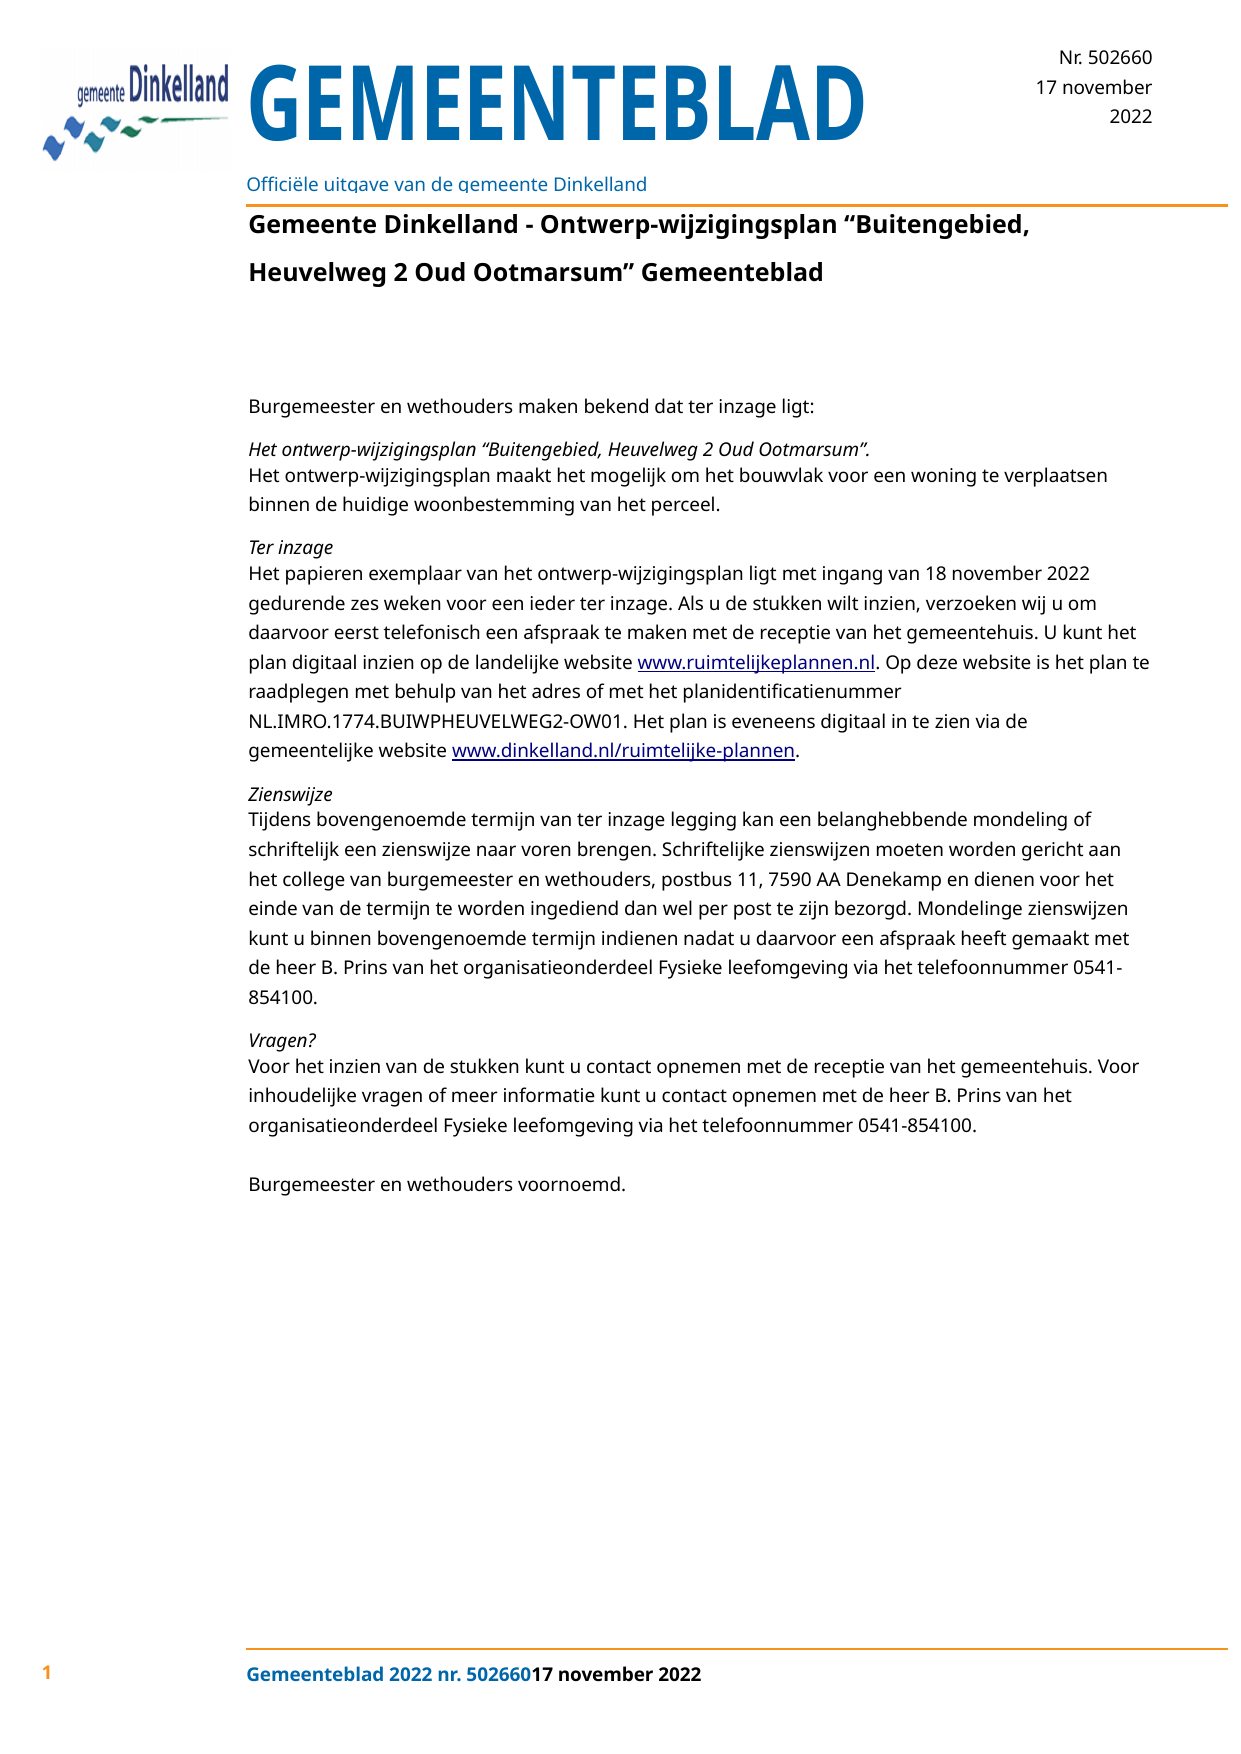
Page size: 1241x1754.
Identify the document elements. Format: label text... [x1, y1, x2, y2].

text Gemeente Dinkelland - Ontwerp-wijzigingsplan “Buitengebied, Heuvelweg 2 Oud Ootmarsum” Gemeenteblad [248, 207, 1152, 288]
text Het ontwerp-wijzigingsplan “Buitengebied, Heuvelweg 2 Oud Ootmarsum”. [248, 436, 1152, 462]
text Voor het inzien van de stukken kunt u contact opnemen met de receptie van het gemeentehuis. Voor inhoudelijke vragen of meer informatie kunt u contact opnemen met de heer B. Prins van het organisatieonderdeel Fysieke leefomgeving via het telefoonnummer 0541-854100. [248, 1053, 1152, 1138]
text Het ontwerp-wijzigingsplan maakt het mogelijk om het bouwvlak voor een woning te verplaatsen binnen de huidige woonbestemming van het perceel. [248, 462, 1152, 517]
text Burgemeester en wethouders maken bekend dat ter inzage ligt: [248, 393, 1152, 419]
text Ter inzage [248, 534, 1152, 560]
text Vragen? [248, 1027, 1152, 1053]
text Tijdens bovengenoemde termijn van ter inzage legging kan een belanghebbende mondeling of schriftelijk een zienswijze naar voren brengen. Schriftelijke zienswijzen moeten worden gericht aan het college van burgemeester en wethouders, postbus 11, 7590 AA Denekamp en dienen voor het einde van de termijn te worden ingediend dan wel per post te zijn bezorgd. Mondelinge zienswijzen kunt u binnen bovengenoemde termijn indienen nadat u daarvoor een afspraak heeft gemaakt met de heer B. Prins van het organisatieonderdeel Fysieke leefomgeving via het telefoonnummer 0541-854100. [248, 807, 1152, 1010]
picture [41, 47, 231, 172]
text Zienswijze [248, 781, 1152, 807]
text Het papieren exemplaar van het ontwerp-wijzigingsplan ligt met ingang van 18 november 2022 gedurende zes weken voor een ieder ter inzage. Als u de stukken wilt inzien, verzoeken wij u om daarvoor eerst telefonisch een afspraak te maken met de receptie van het gemeentehuis. U kunt het plan digitaal inzien op de landelijke website www.ruimtelijkeplannen.nl. Op deze website is het plan te raadplegen met behulp van het adres of met het planidentificatienummer NL.IMRO.1774.BUIWPHEUVELWEG2-OW01. Het plan is eveneens digitaal in te zien via de gemeentelijke website www.dinkelland.nl/ruimtelijke-plannen. [248, 560, 1152, 763]
text Burgemeester en wethouders voornoemd. [248, 1171, 1152, 1197]
